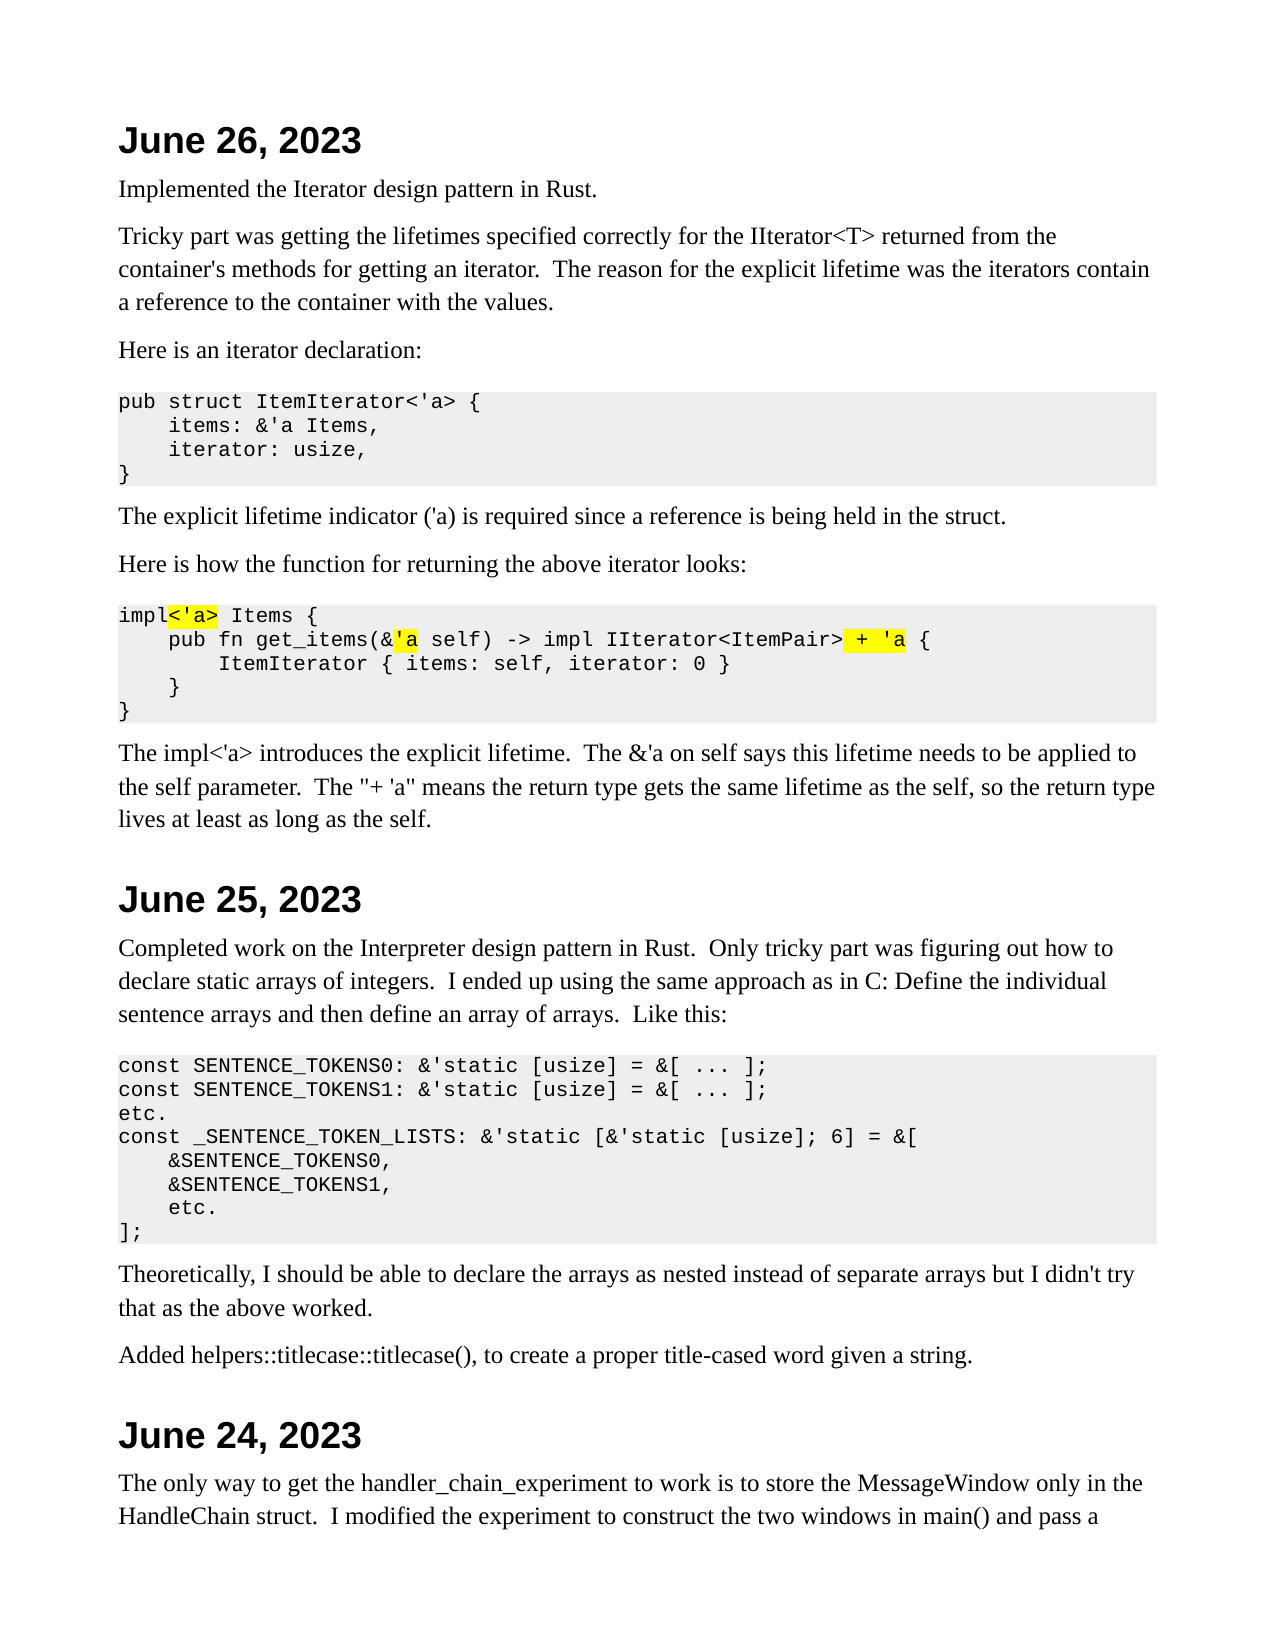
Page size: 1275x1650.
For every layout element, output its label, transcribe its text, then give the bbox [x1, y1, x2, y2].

text Implemented the Iterator design pattern in Rust. [118, 174, 1157, 202]
text const SENTENCE_TOKENS1: &'static [usize] = &[ ... ]; [118, 1079, 1157, 1103]
text Added helpers::titlecase::titlecase(), to create a proper title-cased word given a string. [118, 1340, 1157, 1369]
text The impl<'a> introduces the explicit lifetime. The &'a on self says this lifetime needs to be applied to the self parameter. The "+ 'a" means the return type gets the same lifetime as the self, so the return type lives at least as long as the self. [118, 738, 1157, 833]
text etc. ]; [118, 1197, 1157, 1244]
text } [118, 676, 1157, 700]
text The explicit lifetime indicator ('a) is required since a reference is being held in the struct. [118, 501, 1157, 530]
text etc. [118, 1103, 1157, 1126]
text Here is how the function for returning the above iterator looks: [118, 549, 1157, 577]
text impl<'a> Items { [118, 605, 1157, 629]
text const SENTENCE_TOKENS0: &'static [usize] = &[ ... ]; [118, 1055, 1157, 1079]
text iterator: usize, [118, 439, 1157, 462]
text pub fn get_items(&'a self) -> impl IIterator<ItemPair> + 'a { [118, 629, 1157, 653]
text const _SENTENCE_TOKEN_LISTS: &'static [&'static [usize]; 6] = &[ &SENTENCE_TOKENS0, &SENTENCE_TOKENS1, [118, 1126, 1157, 1197]
text Theoretically, I should be able to declare the arrays as nested instead of separate arrays but I didn't try that as the above worked. [118, 1259, 1157, 1321]
text Completed work on the Interpreter design pattern in Rust. Only tricky part was figuring out how to declare static arrays of integers. I ended up using the same approach as in C: Define the individual sentence arrays and then define an array of arrays. Like this: [118, 933, 1157, 1028]
text pub struct ItemIterator<'a> { [118, 392, 1157, 415]
text The only way to get the handler_chain_experiment to work is to store the MessageWindow only in the HandleChain struct. I modified the experiment to construct the two windows in main() and pass a [118, 1468, 1157, 1530]
text } [118, 462, 1157, 486]
text Here is an iterator declaration: [118, 335, 1157, 364]
text Tricky part was getting the lifetimes specified correctly for the IIterator<T> returned from the container's methods for getting an iterator. The reason for the explicit lifetime was the iterators contain a reference to the container with the values. [118, 221, 1157, 316]
text ItemIterator { items: self, iterator: 0 } [118, 653, 1157, 676]
text } [118, 700, 1157, 723]
subtitle June 26, 2023 [118, 118, 1157, 161]
text items: &'a Items, [118, 415, 1157, 439]
subtitle June 24, 2023 [118, 1413, 1157, 1456]
subtitle June 25, 2023 [118, 877, 1157, 920]
